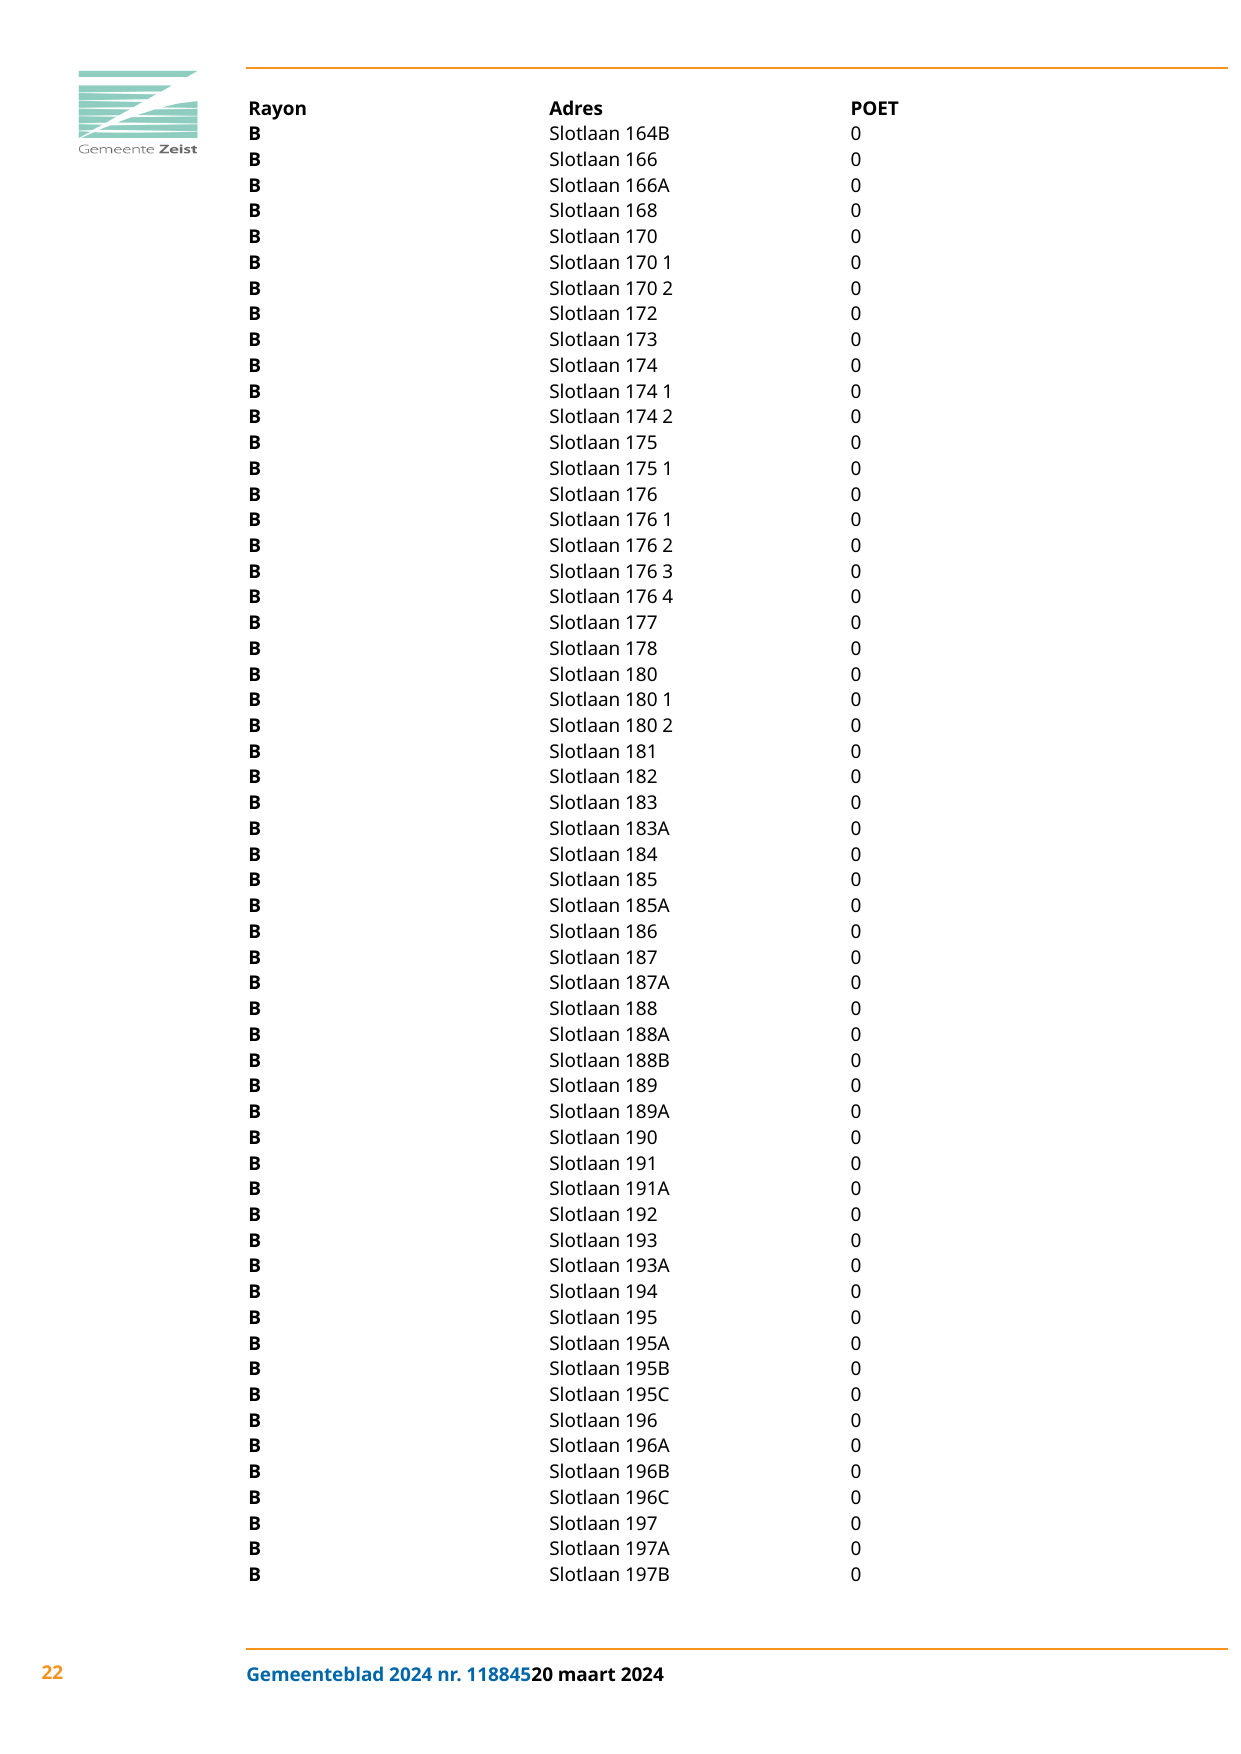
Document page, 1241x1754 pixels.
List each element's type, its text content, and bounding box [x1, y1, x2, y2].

table_cell 0 [850, 1484, 1152, 1510]
table_cell Slotlaan 175 [549, 429, 850, 455]
table_cell Slotlaan 164B [549, 121, 850, 146]
table_cell B [248, 1098, 549, 1124]
table_cell 0 [850, 584, 1152, 609]
table_cell B [248, 893, 549, 918]
table_cell 0 [850, 352, 1152, 378]
table_cell 0 [850, 970, 1152, 995]
table_cell Slotlaan 166 [549, 146, 850, 172]
table_cell Slotlaan 195 [549, 1304, 850, 1330]
table_cell B [248, 1304, 549, 1330]
table_cell Slotlaan 183 [549, 790, 850, 815]
table_cell 0 [850, 558, 1152, 584]
table_cell Slotlaan 183A [549, 815, 850, 841]
table_cell 0 [850, 1150, 1152, 1175]
table_cell B [248, 1278, 549, 1304]
table_cell Slotlaan 180 [549, 661, 850, 687]
table_cell 0 [850, 146, 1152, 172]
table_cell B [248, 1381, 549, 1407]
table_cell Slotlaan 188A [549, 1021, 850, 1047]
table_cell 0 [850, 841, 1152, 867]
table_cell 0 [850, 455, 1152, 481]
table_cell Slotlaan 188 [549, 995, 850, 1021]
table_cell 0 [850, 1356, 1152, 1381]
table_cell Slotlaan 197B [549, 1561, 850, 1587]
table_cell Slotlaan 195A [549, 1330, 850, 1356]
table_cell 0 [850, 506, 1152, 532]
table_cell 0 [850, 893, 1152, 918]
table_header POET [850, 95, 1152, 121]
table_cell 0 [850, 404, 1152, 429]
table_cell Slotlaan 195B [549, 1356, 850, 1381]
table_cell B [248, 146, 549, 172]
table_cell B [248, 1433, 549, 1458]
table_cell Slotlaan 173 [549, 326, 850, 352]
table_header Adres [549, 95, 850, 121]
table_cell B [248, 1227, 549, 1253]
table_cell B [248, 970, 549, 995]
table_cell Slotlaan 175 1 [549, 455, 850, 481]
table_cell B [248, 1021, 549, 1047]
table_cell B [248, 1484, 549, 1510]
table_cell Slotlaan 196C [549, 1484, 850, 1510]
table_cell Slotlaan 194 [549, 1278, 850, 1304]
table_cell B [248, 712, 549, 738]
table_cell Slotlaan 180 1 [549, 687, 850, 712]
table_cell Slotlaan 178 [549, 635, 850, 661]
table_cell B [248, 1047, 549, 1072]
table_cell Slotlaan 176 [549, 481, 850, 506]
table_cell Slotlaan 184 [549, 841, 850, 867]
table_cell 0 [850, 172, 1152, 198]
table_cell Slotlaan 176 3 [549, 558, 850, 584]
table_cell 0 [850, 1098, 1152, 1124]
table_cell 0 [850, 1047, 1152, 1072]
table_cell 0 [850, 429, 1152, 455]
table_cell B [248, 429, 549, 455]
table_cell B [248, 790, 549, 815]
table_cell 0 [850, 1510, 1152, 1536]
table_cell Slotlaan 187A [549, 970, 850, 995]
table_cell 0 [850, 224, 1152, 249]
table_cell B [248, 661, 549, 687]
table_cell Slotlaan 174 [549, 352, 850, 378]
table_cell Slotlaan 191 [549, 1150, 850, 1175]
table_cell B [248, 815, 549, 841]
table_cell Slotlaan 192 [549, 1201, 850, 1227]
table_cell 0 [850, 609, 1152, 635]
table_cell B [248, 1150, 549, 1175]
table_cell B [248, 301, 549, 326]
table_cell 0 [850, 867, 1152, 892]
table_cell B [248, 1459, 549, 1484]
table_cell 0 [850, 1330, 1152, 1356]
table_cell Slotlaan 189 [549, 1073, 850, 1098]
table_cell 0 [850, 1459, 1152, 1484]
table_cell Slotlaan 195C [549, 1381, 850, 1407]
table_cell Slotlaan 196A [549, 1433, 850, 1458]
table_cell 0 [850, 1227, 1152, 1253]
table_cell 0 [850, 1407, 1152, 1433]
table_cell 0 [850, 1278, 1152, 1304]
table_cell 0 [850, 1433, 1152, 1458]
table_cell B [248, 738, 549, 764]
table_cell Slotlaan 185A [549, 893, 850, 918]
table_cell 0 [850, 1175, 1152, 1201]
table_cell 0 [850, 1304, 1152, 1330]
table_cell 0 [850, 1253, 1152, 1278]
table_cell Slotlaan 190 [549, 1124, 850, 1150]
table_cell Slotlaan 187 [549, 944, 850, 969]
table_cell B [248, 249, 549, 275]
table_cell Slotlaan 197 [549, 1510, 850, 1536]
table_cell Slotlaan 170 [549, 224, 850, 249]
table_cell Slotlaan 174 2 [549, 404, 850, 429]
table_cell 0 [850, 481, 1152, 506]
table_cell 0 [850, 738, 1152, 764]
table_cell B [248, 995, 549, 1021]
table_cell 0 [850, 1381, 1152, 1407]
table_cell 0 [850, 712, 1152, 738]
table_cell B [248, 1253, 549, 1278]
table_cell B [248, 764, 549, 789]
table_cell B [248, 1561, 549, 1587]
table_cell B [248, 481, 549, 506]
table_cell 0 [850, 1073, 1152, 1098]
table_cell 0 [850, 121, 1152, 146]
table_cell B [248, 558, 549, 584]
table_cell 0 [850, 995, 1152, 1021]
table_cell 0 [850, 1124, 1152, 1150]
table_cell Slotlaan 176 1 [549, 506, 850, 532]
table_cell Slotlaan 182 [549, 764, 850, 789]
table_cell B [248, 404, 549, 429]
table_cell Slotlaan 166A [549, 172, 850, 198]
table_cell 0 [850, 1561, 1152, 1587]
table_cell Slotlaan 193 [549, 1227, 850, 1253]
table_cell 0 [850, 275, 1152, 301]
table_cell 0 [850, 326, 1152, 352]
table_cell B [248, 584, 549, 609]
table_cell 0 [850, 687, 1152, 712]
table_header Rayon [248, 95, 549, 121]
table_cell B [248, 1330, 549, 1356]
table_cell 0 [850, 661, 1152, 687]
table_cell B [248, 224, 549, 249]
table_cell B [248, 506, 549, 532]
table_cell Slotlaan 180 2 [549, 712, 850, 738]
table_cell Slotlaan 188B [549, 1047, 850, 1072]
table_cell Slotlaan 191A [549, 1175, 850, 1201]
table_cell B [248, 1510, 549, 1536]
table_cell Slotlaan 189A [549, 1098, 850, 1124]
table_cell B [248, 121, 549, 146]
table_cell 0 [850, 635, 1152, 661]
table_cell B [248, 609, 549, 635]
table_cell B [248, 867, 549, 892]
table_cell B [248, 687, 549, 712]
table_cell 0 [850, 198, 1152, 223]
table_cell 0 [850, 764, 1152, 789]
table_cell Slotlaan 181 [549, 738, 850, 764]
table_cell Slotlaan 193A [549, 1253, 850, 1278]
table_cell B [248, 1073, 549, 1098]
table_cell B [248, 918, 549, 944]
table_cell Slotlaan 176 2 [549, 532, 850, 558]
table_cell B [248, 1356, 549, 1381]
table_cell Slotlaan 170 2 [549, 275, 850, 301]
table_cell 0 [850, 944, 1152, 969]
table_cell B [248, 352, 549, 378]
table_cell Slotlaan 174 1 [549, 378, 850, 403]
table_cell 0 [850, 1021, 1152, 1047]
table_cell B [248, 944, 549, 969]
table_cell B [248, 532, 549, 558]
table_cell Slotlaan 168 [549, 198, 850, 223]
table_cell Slotlaan 197A [549, 1536, 850, 1561]
table_cell Slotlaan 172 [549, 301, 850, 326]
table_cell 0 [850, 378, 1152, 403]
table_cell B [248, 172, 549, 198]
table_cell B [248, 378, 549, 403]
table_cell 0 [850, 1201, 1152, 1227]
table_cell B [248, 1201, 549, 1227]
table_cell 0 [850, 815, 1152, 841]
table_cell B [248, 1124, 549, 1150]
table_cell B [248, 635, 549, 661]
table_cell Slotlaan 185 [549, 867, 850, 892]
picture [41, 47, 231, 172]
table_cell B [248, 198, 549, 223]
table_cell B [248, 455, 549, 481]
table_cell 0 [850, 790, 1152, 815]
table_cell B [248, 841, 549, 867]
table_cell 0 [850, 918, 1152, 944]
table_cell 0 [850, 249, 1152, 275]
table_cell Slotlaan 196B [549, 1459, 850, 1484]
table_cell 0 [850, 301, 1152, 326]
table_cell Slotlaan 196 [549, 1407, 850, 1433]
table_cell B [248, 1536, 549, 1561]
table_cell Slotlaan 170 1 [549, 249, 850, 275]
table_cell B [248, 326, 549, 352]
table_cell Slotlaan 186 [549, 918, 850, 944]
table_cell 0 [850, 532, 1152, 558]
table_cell Slotlaan 177 [549, 609, 850, 635]
table_cell 0 [850, 1536, 1152, 1561]
table_cell B [248, 1407, 549, 1433]
table_cell B [248, 275, 549, 301]
table_cell Slotlaan 176 4 [549, 584, 850, 609]
table_cell B [248, 1175, 549, 1201]
